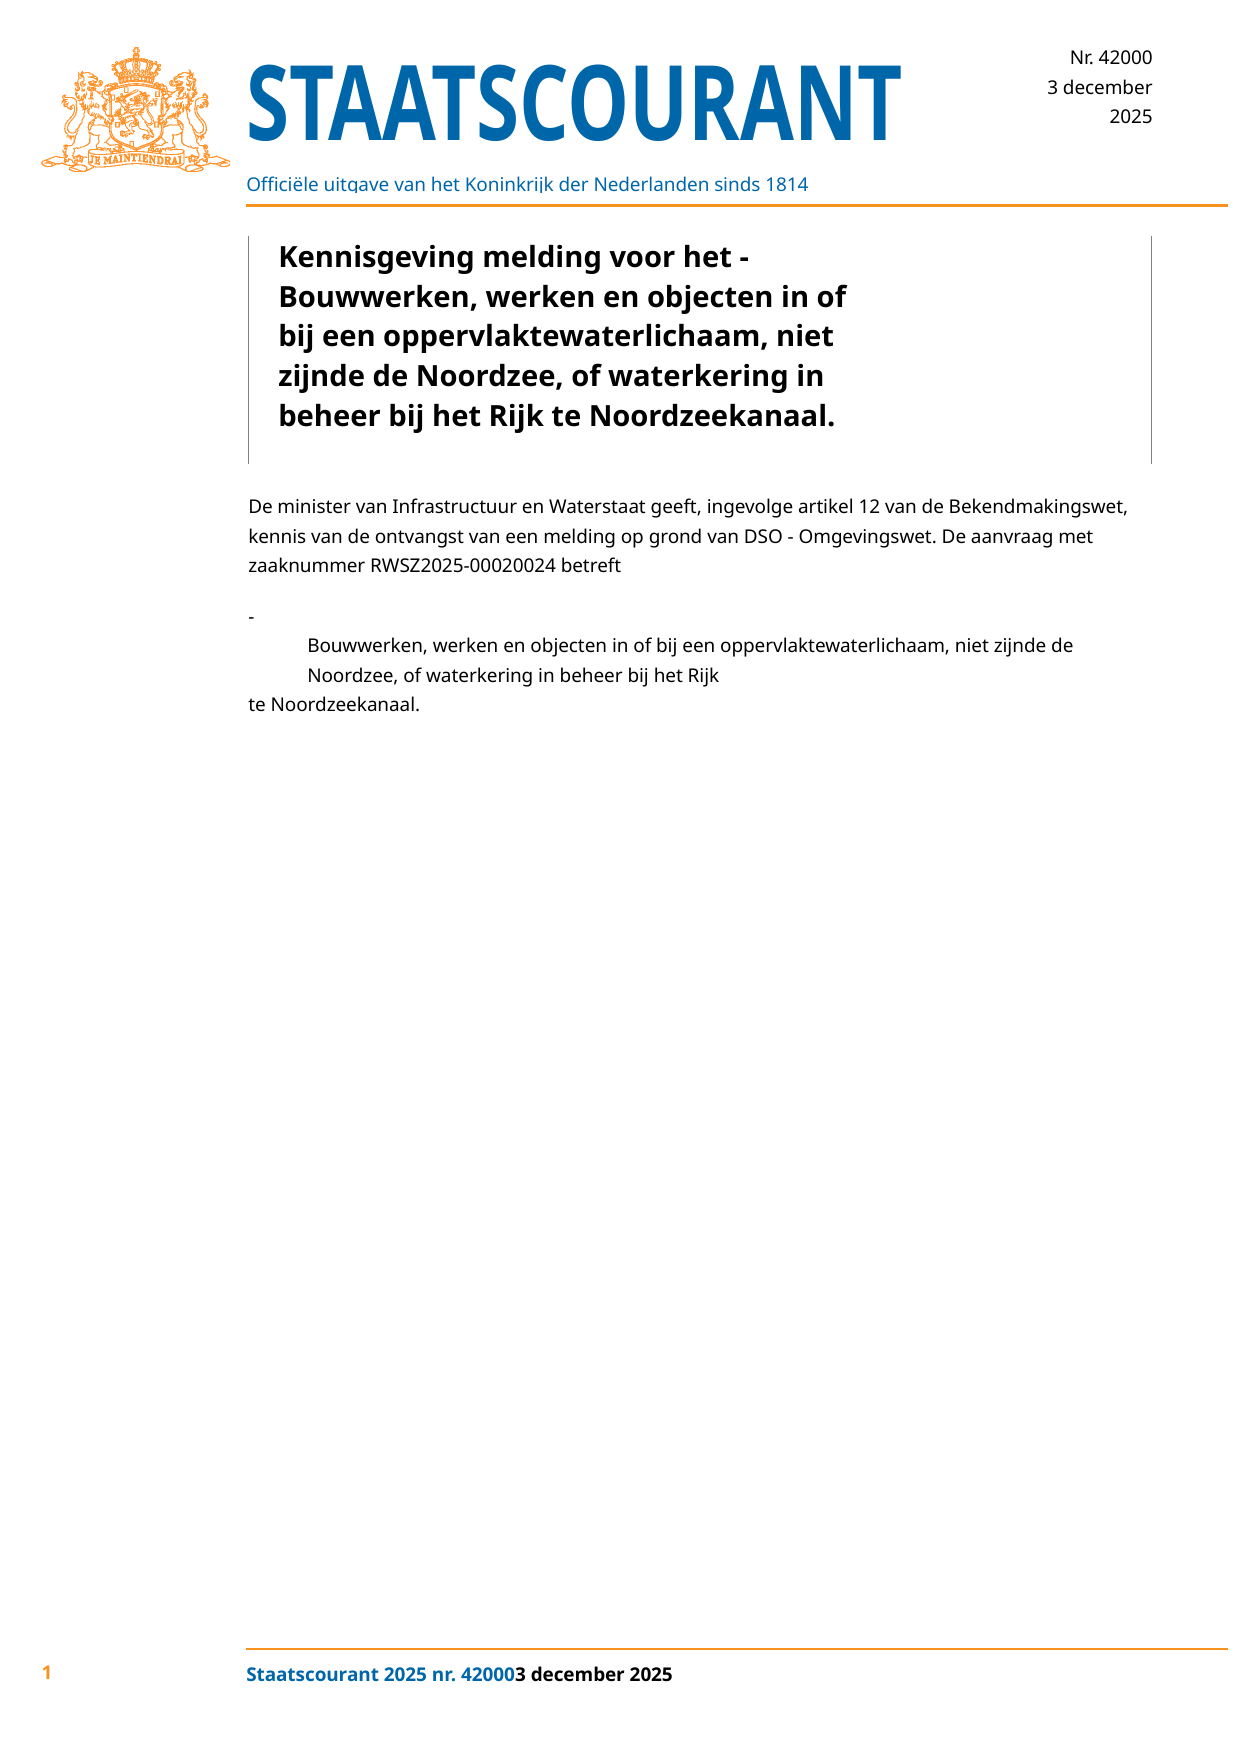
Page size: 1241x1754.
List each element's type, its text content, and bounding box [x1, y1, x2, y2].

text te Noordzeekanaal. [248, 692, 1152, 717]
table_header [1090, 236, 1151, 413]
text De minister van Infrastructuur en Waterstaat geeft, ingevolge artikel 12 van de Bekendmakingswet, kennis van de ontvangst van een melding op grond van DSO - Omgevingswet. De aanvraag met zaaknummer RWSZ2025-00020024 betreft [248, 493, 1152, 578]
table_header [850, 236, 912, 413]
list Bouwwerken, werken en objecten in of bij een oppervlaktewaterlichaam, niet zijnde de Noordzee, of waterkering in beheer bij het Rijk [248, 632, 1152, 688]
picture [912, 236, 1090, 414]
table_header Kennisgeving melding voor het -Bouwwerken, werken en objecten in of bij een oppervlaktewaterlichaam, niet zijnde de Noordzee, of waterkering in beheer bij het Rijk te Noordzeekanaal. [249, 236, 850, 464]
picture [41, 47, 231, 172]
table_header [850, 414, 1151, 464]
